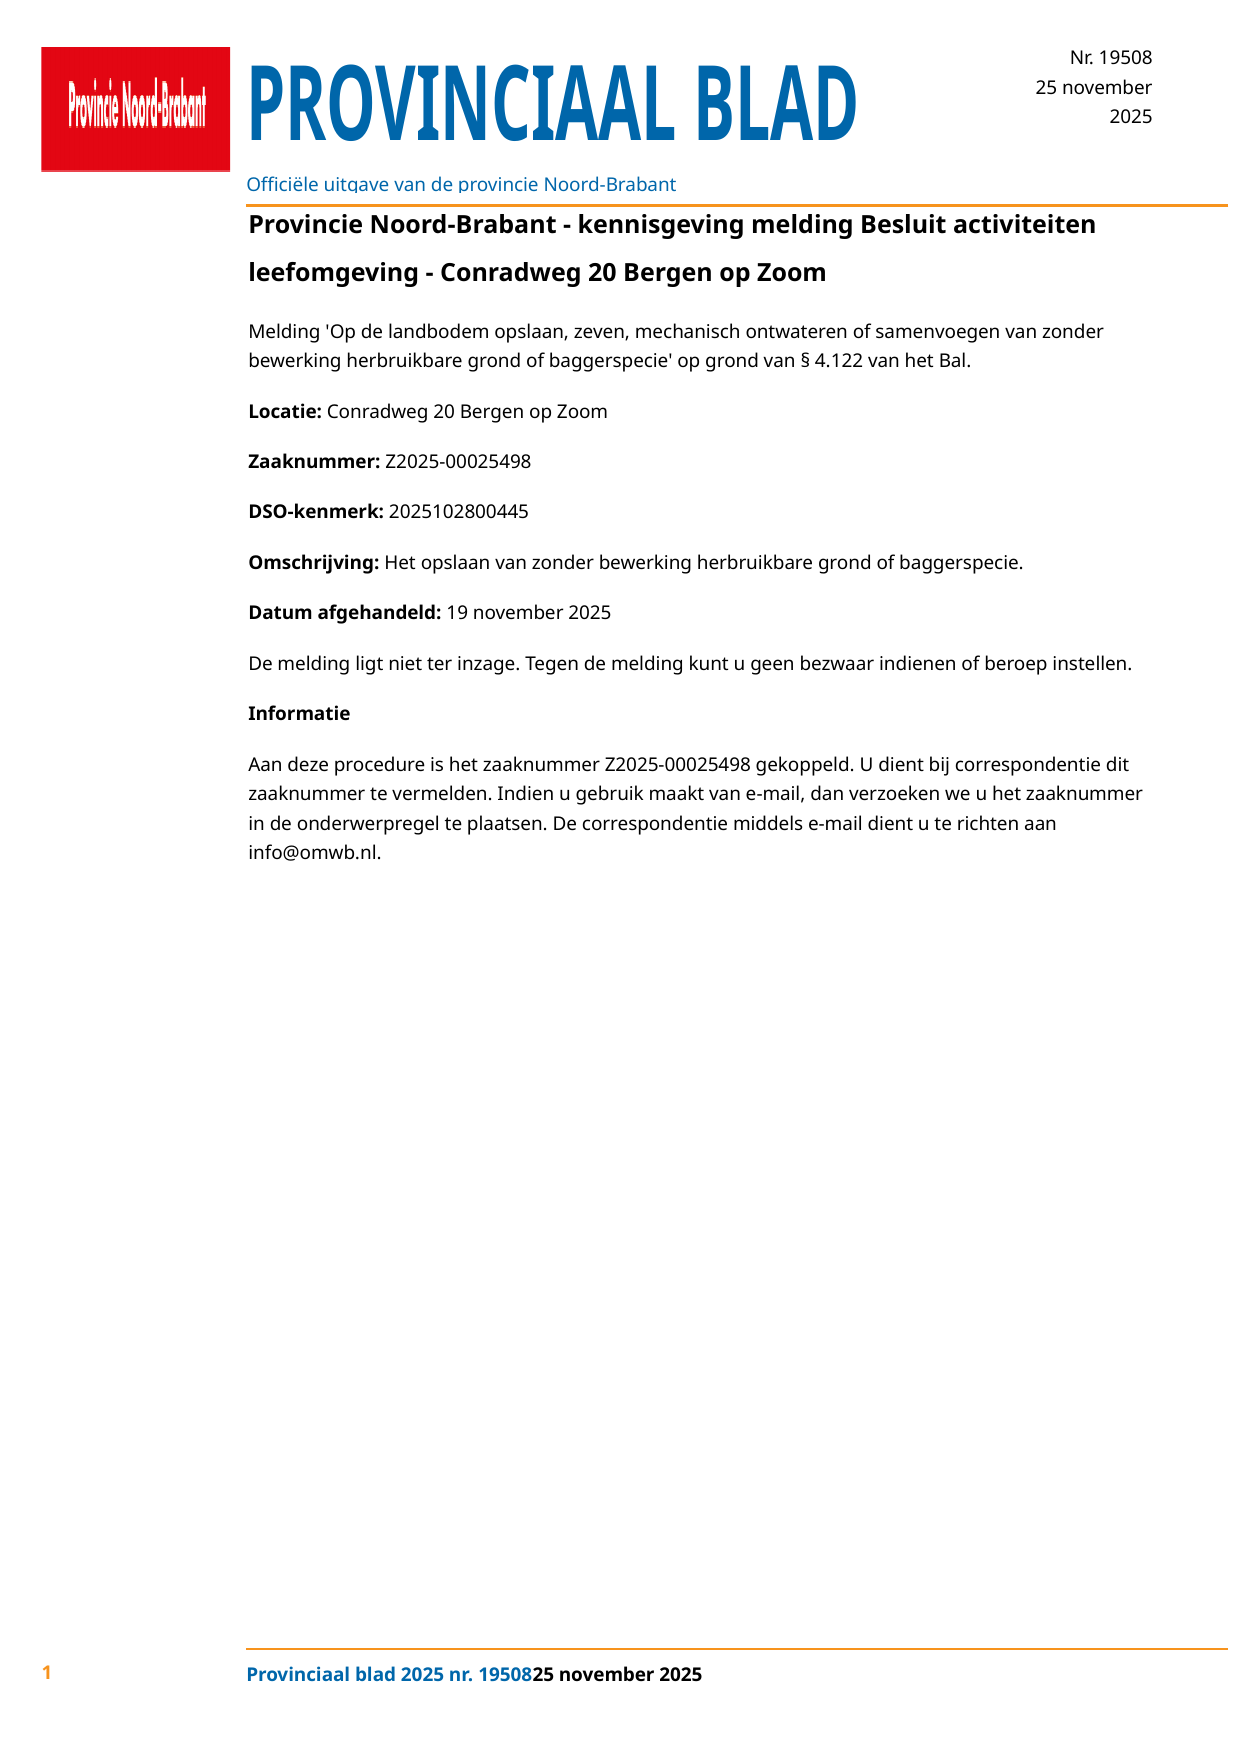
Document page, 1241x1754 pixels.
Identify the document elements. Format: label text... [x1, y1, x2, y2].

text De melding ligt niet ter inzage. Tegen de melding kunt u geen bezwaar indienen of beroep instellen. [248, 650, 1152, 676]
picture [41, 47, 231, 172]
text Datum afgehandeld: 19 november 2025 [248, 599, 1152, 625]
text Provincie Noord-Brabant - kennisgeving melding Besluit activiteiten leefomgeving - Conradweg 20 Bergen op Zoom [248, 207, 1152, 288]
text Informatie [248, 700, 1152, 726]
text DSO-kenmerk: 2025102800445 [248, 499, 1152, 524]
text Melding 'Op de landbodem opslaan, zeven, mechanisch ontwateren of samenvoegen van zonder bewerking herbruikbare grond of baggerspecie' op grond van § 4.122 van het Bal. [248, 318, 1152, 373]
text Zaaknummer: Z2025-00025498 [248, 448, 1152, 474]
text Locatie: Conradweg 20 Bergen op Zoom [248, 398, 1152, 424]
text Omschrijving: Het opslaan van zonder bewerking herbruikbare grond of baggerspecie. [248, 549, 1152, 575]
text Aan deze procedure is het zaaknummer Z2025-00025498 gekoppeld. U dient bij correspondentie dit zaaknummer te vermelden. Indien u gebruik maakt van e-mail, dan verzoeken we u het zaaknummer in de onderwerpregel te plaatsen. De correspondentie middels e-mail dient u te richten aan info@omwb.nl. [248, 751, 1152, 865]
